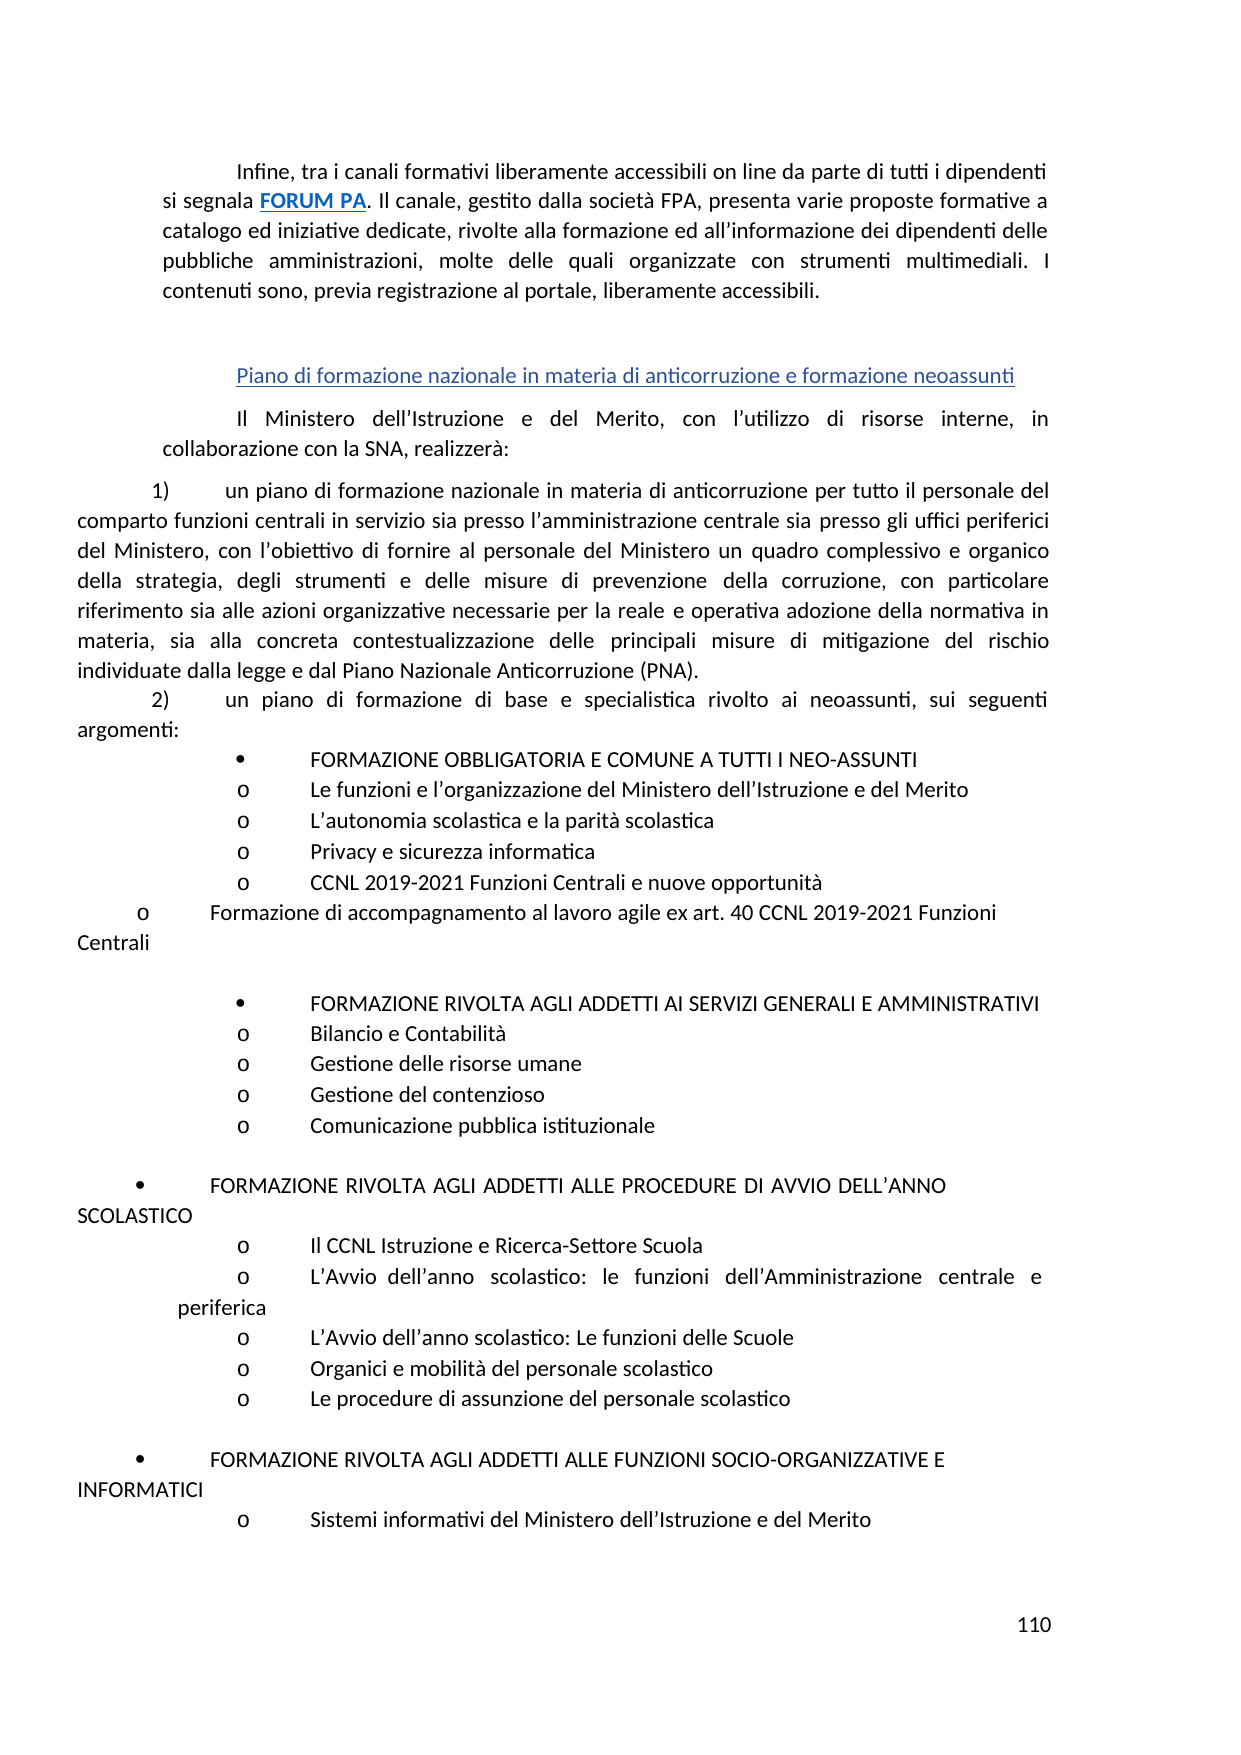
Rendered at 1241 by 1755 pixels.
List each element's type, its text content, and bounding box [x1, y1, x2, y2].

list FORMAZIONE RIVOLTA AGLI ADDETTI ALLE PROCEDURE DI AVVIO DELL’ANNO SCOLASTICO [77, 1172, 1049, 1229]
list Privacy e sicurezza informatica [236, 837, 1136, 866]
list CCNL 2019-2021 Funzioni Centrali e nuove opportunità [236, 868, 1136, 897]
text periferica [177, 1293, 1136, 1321]
list FORMAZIONE RIVOLTA AGLI ADDETTI AI SERVIZI GENERALI E AMMINISTRATIVI [236, 989, 1136, 1017]
list Gestione delle risorse umane [236, 1049, 1136, 1079]
list Le procedure di assunzione del personale scolastico [236, 1384, 1136, 1413]
text Piano di formazione nazionale in materia di anticorruzione e formazione neoassunti [236, 361, 1136, 389]
list L’Avvio dell’anno scolastico: le funzioni dell’Amministrazione centrale e [236, 1262, 1136, 1291]
list un piano di formazione di base e specialistica rivolto ai neoassunti, sui seguenti argomenti: [77, 686, 1049, 743]
list Organici e mobilità del personale scolastico [236, 1354, 1136, 1383]
list FORMAZIONE OBBLIGATORIA E COMUNE A TUTTI I NEO-ASSUNTI [236, 745, 1136, 773]
list Le funzioni e l’organizzazione del Ministero dell’Istruzione e del Merito [236, 775, 1136, 804]
text Infine, tra i canali formativi liberamente accessibili on line da parte di tutti i dipendenti si segnala FORUM PA. Il canale, gestito dalla società FPA, presenta varie proposte formative a catalogo ed iniziative dedicate, rivolte alla formazione ed all’informazione dei dipendenti delle pubbliche amministrazioni, molte delle quali organizzate con strumenti multimediali. I contenuti sono, previa registrazione al portale, liberamente accessibili. [162, 157, 1049, 304]
text Il Ministero dell’Istruzione e del Merito, con l’utilizzo di risorse interne, in collaborazione con la SNA, realizzerà: [162, 404, 1049, 462]
list Sistemi informativi del Ministero dell’Istruzione e del Merito [236, 1505, 1136, 1534]
list Bilancio e Contabilità [236, 1019, 1136, 1048]
list Il CCNL Istruzione e Ricerca-Settore Scuola [236, 1232, 1136, 1261]
list L’autonomia scolastica e la parità scolastica [236, 806, 1136, 835]
list Comunicazione pubblica istituzionale [236, 1111, 1136, 1140]
list FORMAZIONE RIVOLTA AGLI ADDETTI ALLE FUNZIONI SOCIO-ORGANIZZATIVE E INFORMATICI [77, 1445, 1049, 1503]
list un piano di formazione nazionale in materia di anticorruzione per tutto il personale del comparto funzioni centrali in servizio sia presso l’amministrazione centrale sia presso gli uffici periferici del Ministero, con l’obiettivo di fornire al personale del Ministero un quadro complessivo e organico della strategia, degli strumenti e delle misure di prevenzione della corruzione, con particolare riferimento sia alle azioni organizzative necessarie per la reale e operativa adozione della normativa in materia, sia alla concreta contestualizzazione delle principali misure di mitigazione del rischio individuate dalla legge e dal Piano Nazionale Anticorruzione (PNA). [77, 476, 1049, 684]
list Formazione di accompagnamento al lavoro agile ex art. 40 CCNL 2019-2021 Funzioni Centrali [77, 898, 1049, 957]
list Gestione del contenzioso [236, 1080, 1136, 1109]
list L’Avvio dell’anno scolastico: Le funzioni delle Scuole [236, 1323, 1136, 1352]
